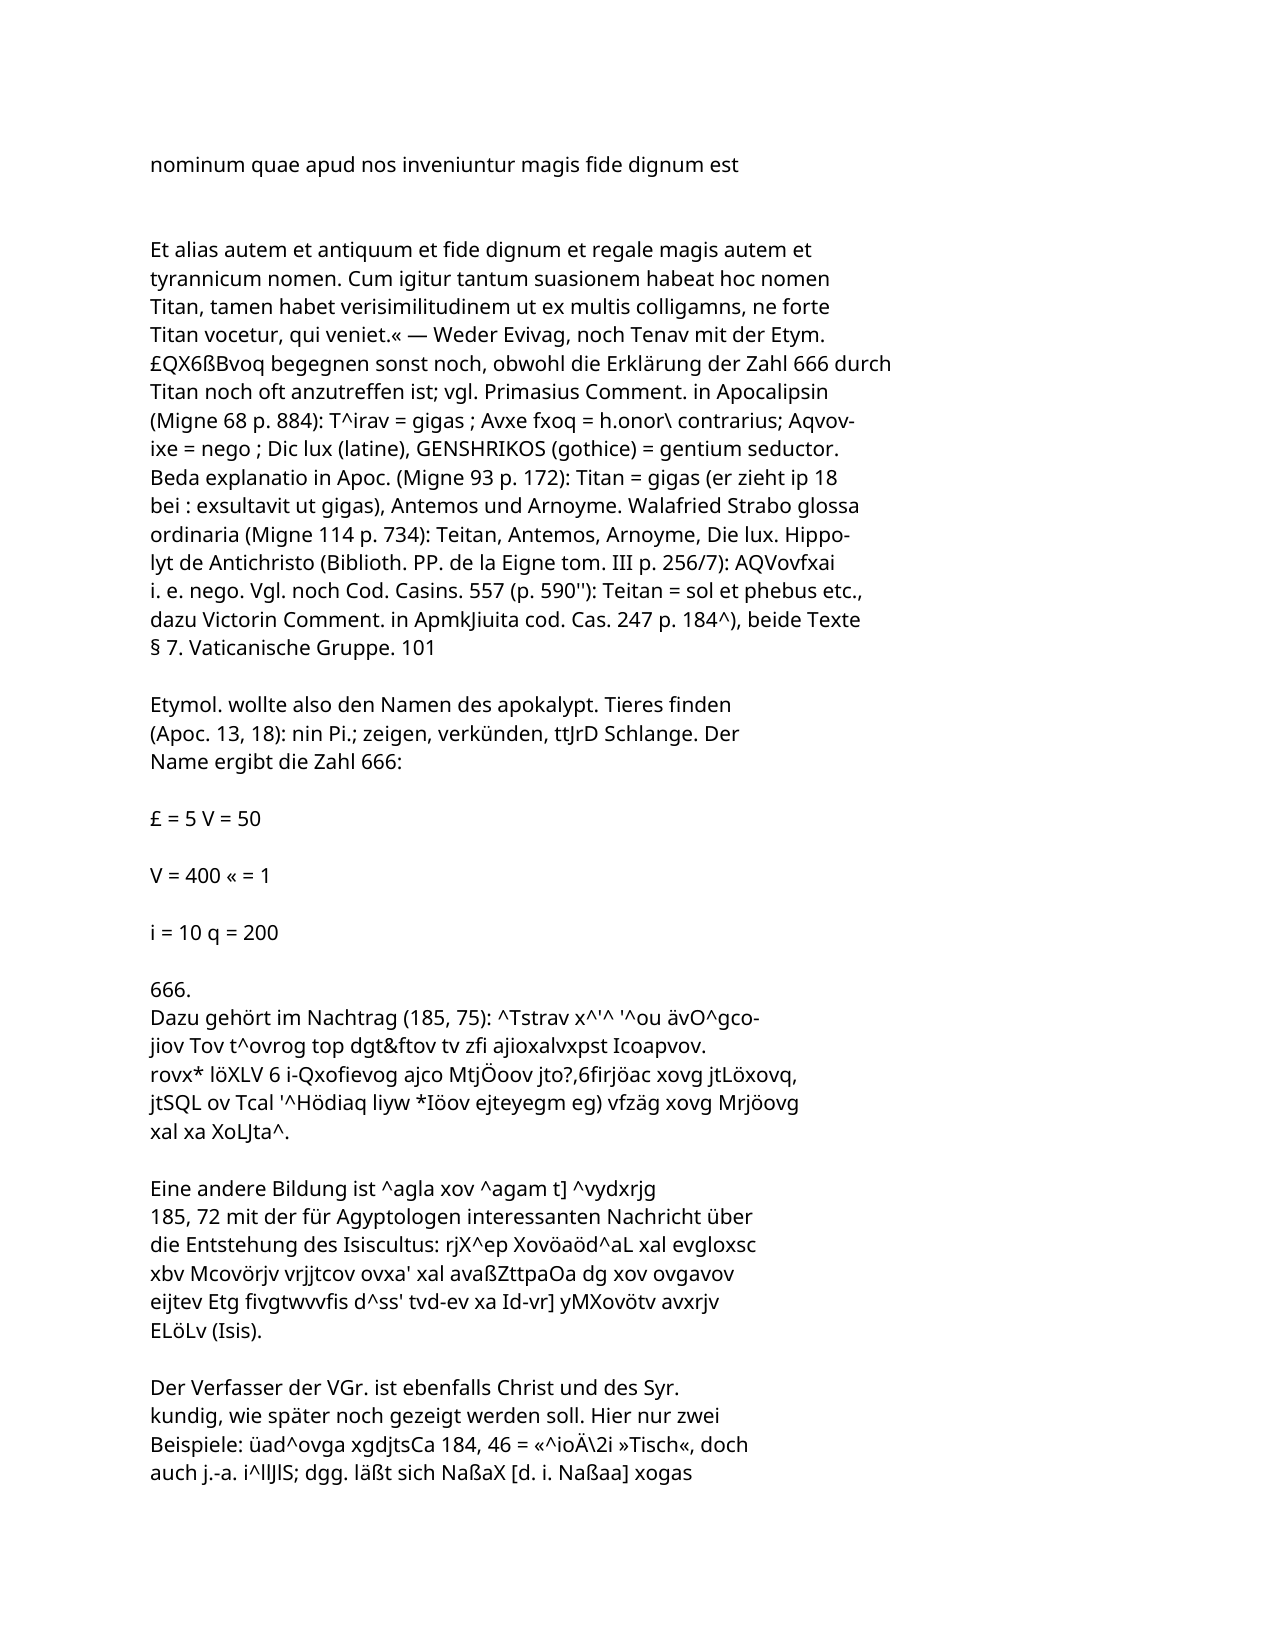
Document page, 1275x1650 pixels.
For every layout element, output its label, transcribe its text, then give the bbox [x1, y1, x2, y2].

text Name ergibt die Zahl 666: [150, 747, 1125, 776]
text eijtev Etg fivgtwvvfis d^ss' tvd-ev xa Id-vr] yMXovötv avxrjv [150, 1287, 1125, 1316]
text jtSQL ov Tcal '^Hödiaq liyw *Iöov ejteyegm eg) vfzäg xovg Mrjöovg [150, 1088, 1125, 1117]
text Et alias autem et antiquum et fide dignum et regale magis autem et [150, 235, 1125, 264]
text rovx* löXLV 6 i-Qxofievog ajco MtjÖoov jto?,6firjöac xovg jtLöxovq, [150, 1060, 1125, 1088]
text lyt de Antichristo (Biblioth. PP. de la Eigne tom. III p. 256/7): AQVovfxai [150, 548, 1125, 577]
text ELöLv (Isis). [150, 1316, 1125, 1344]
text Eine andere Bildung ist ^agla xov ^agam t] ^vydxrjg [150, 1174, 1125, 1202]
text i = 10 q = 200 [150, 918, 1125, 946]
text Beispiele: üad^ovga xgdjtsCa 184, 46 = «^ioÄ\2i »Tisch«, doch [150, 1430, 1125, 1458]
text (Apoc. 13, 18): nin Pi.; zeigen, verkünden, ttJrD Schlange. Der [150, 719, 1125, 747]
text jiov Tov t^ovrog top dgt&ftov tv zfi ajioxalvxpst Icoapvov. [150, 1032, 1125, 1060]
text auch j.-a. i^llJlS; dgg. läßt sich NaßaX [d. i. Naßaa] xogas [150, 1458, 1125, 1487]
text kundig, wie später noch gezeigt werden soll. Hier nur zwei [150, 1401, 1125, 1430]
text V = 400 « = 1 [150, 861, 1125, 889]
text 185, 72 mit der für Agyptologen interessanten Nachricht über [150, 1202, 1125, 1231]
text dazu Victorin Comment. in ApmkJiuita cod. Cas. 247 p. 184^), beide Texte [150, 605, 1125, 633]
text xal xa XoLJta^. [150, 1117, 1125, 1145]
text Dazu gehört im Nachtrag (185, 75): ^Tstrav x^'^ '^ou ävO^gco- [150, 1003, 1125, 1032]
text £ = 5 V = 50 [150, 804, 1125, 832]
text bei : exsultavit ut gigas), Antemos und Arnoyme. Walafried Strabo glossa [150, 491, 1125, 520]
text tyrannicum nomen. Cum igitur tantum suasionem habeat hoc nomen [150, 264, 1125, 292]
text ixe = nego ; Dic lux (latine), GENSHRIKOS (gothice) = gentium seductor. [150, 434, 1125, 463]
text Titan vocetur, qui veniet.« — Weder Evivag, noch Tenav mit der Etym. [150, 321, 1125, 349]
text Titan, tamen habet verisimilitudinem ut ex multis colligamns, ne forte [150, 292, 1125, 321]
text i. e. nego. Vgl. noch Cod. Casins. 557 (p. 590''): Teitan = sol et phebus etc., [150, 577, 1125, 605]
text Titan noch oft anzutreffen ist; vgl. Primasius Comment. in Apocalipsin [150, 377, 1125, 406]
text Beda explanatio in Apoc. (Migne 93 p. 172): Titan = gigas (er zieht ip 18 [150, 463, 1125, 491]
text (Migne 68 p. 884): T^irav = gigas ; Avxe fxoq = h.onor\ contrarius; Aqvov- [150, 406, 1125, 434]
text ordinaria (Migne 114 p. 734): Teitan, Antemos, Arnoyme, Die lux. Hippo- [150, 520, 1125, 548]
text £QX6ßBvoq begegnen sonst noch, obwohl die Erklärung der Zahl 666 durch [150, 349, 1125, 377]
text nominum quae apud nos inveniuntur magis fide dignum est [150, 150, 1125, 178]
text xbv Mcovörjv vrjjtcov ovxa' xal avaßZttpaOa dg xov ovgavov [150, 1259, 1125, 1287]
text Der Verfasser der VGr. ist ebenfalls Christ und des Syr. [150, 1373, 1125, 1401]
text § 7. Vaticanische Gruppe. 101 [150, 633, 1125, 662]
text 666. [150, 975, 1125, 1003]
text Etymol. wollte also den Namen des apokalypt. Tieres finden [150, 690, 1125, 719]
text die Entstehung des Isiscultus: rjX^ep Xovöaöd^aL xal evgloxsc [150, 1231, 1125, 1259]
